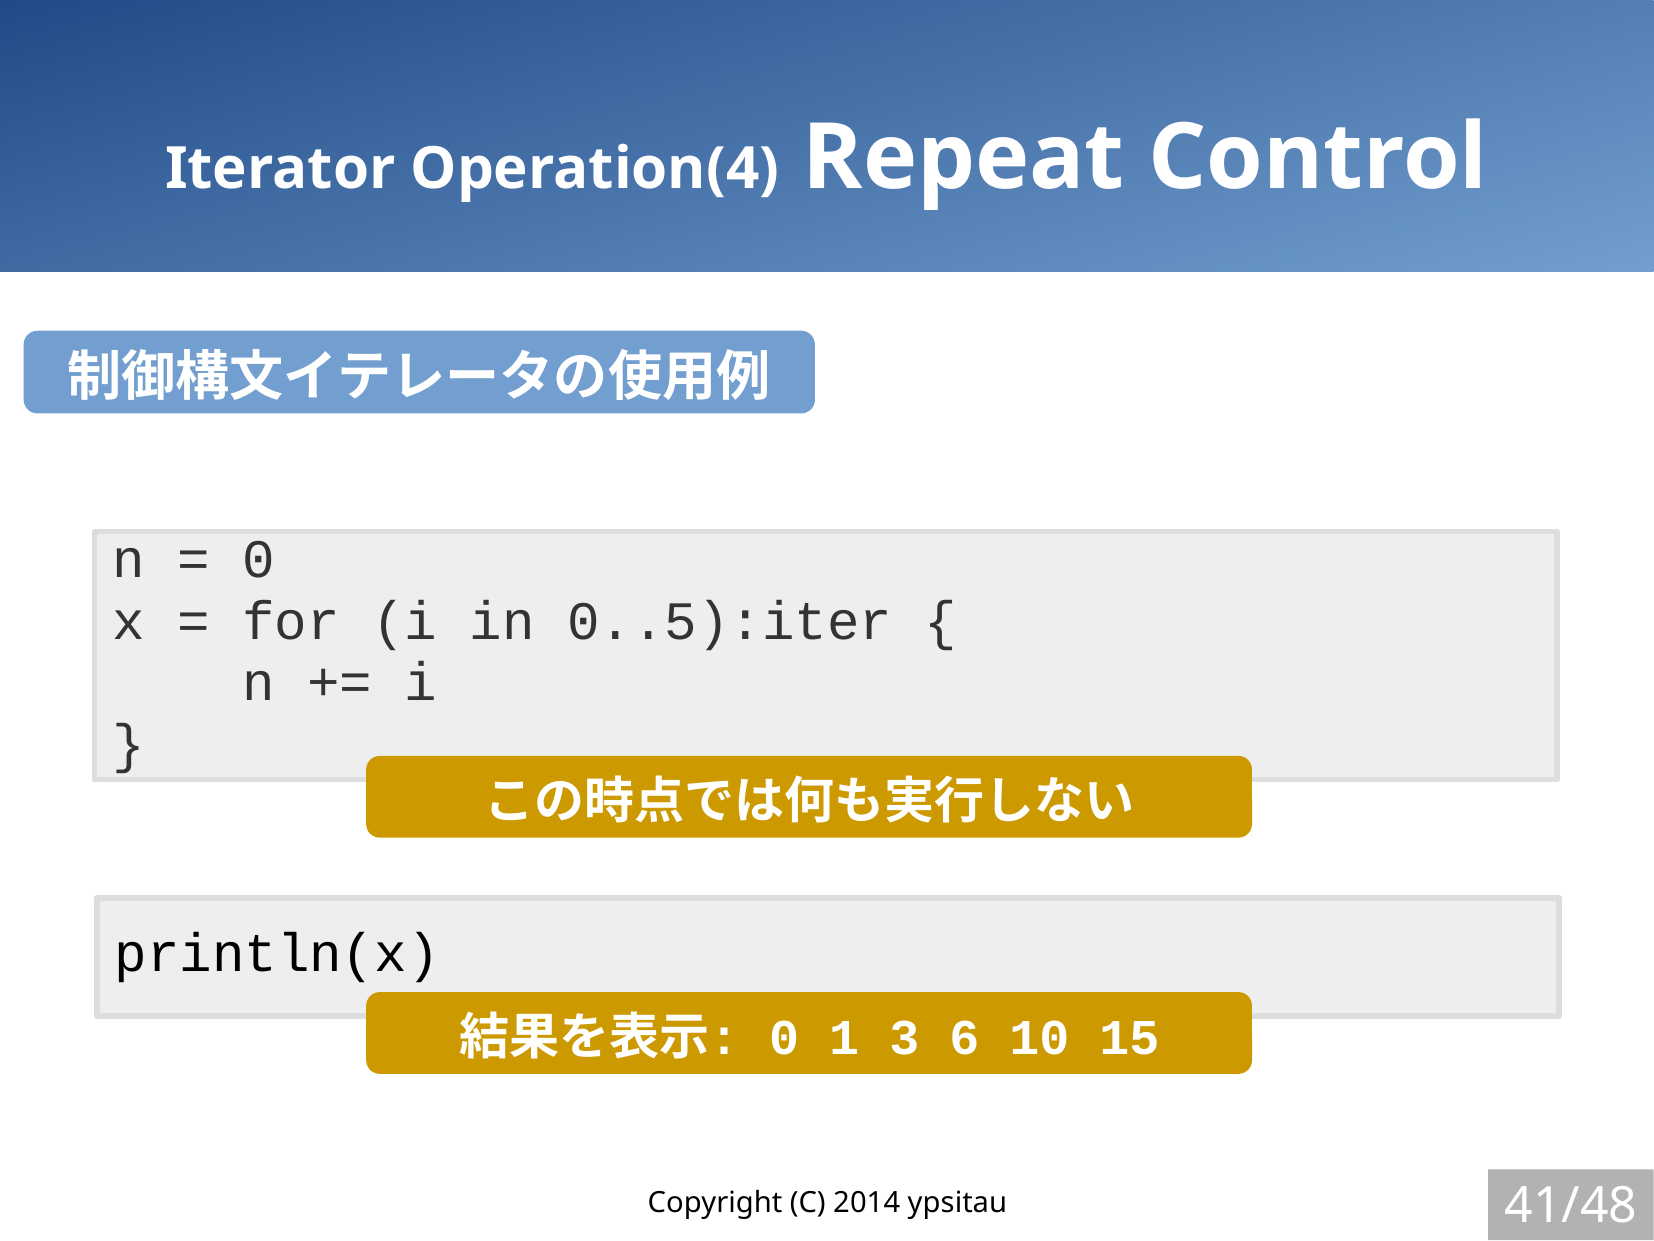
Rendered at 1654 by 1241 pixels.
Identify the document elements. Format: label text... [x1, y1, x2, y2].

text_box println(x) [97, 897, 1560, 1016]
text_box n = 0 x = for (i in 0..5):iter { n += i } [94, 531, 1557, 780]
text_box 結果を表示: 0 1 3 6 10 15 [366, 992, 1253, 1074]
title Iterator Operation(4) Repeat Control [82, 49, 1571, 257]
text_box この時点では何も実行しない [366, 755, 1253, 838]
text_box 制御構文イテレータの使用例 [23, 330, 815, 414]
